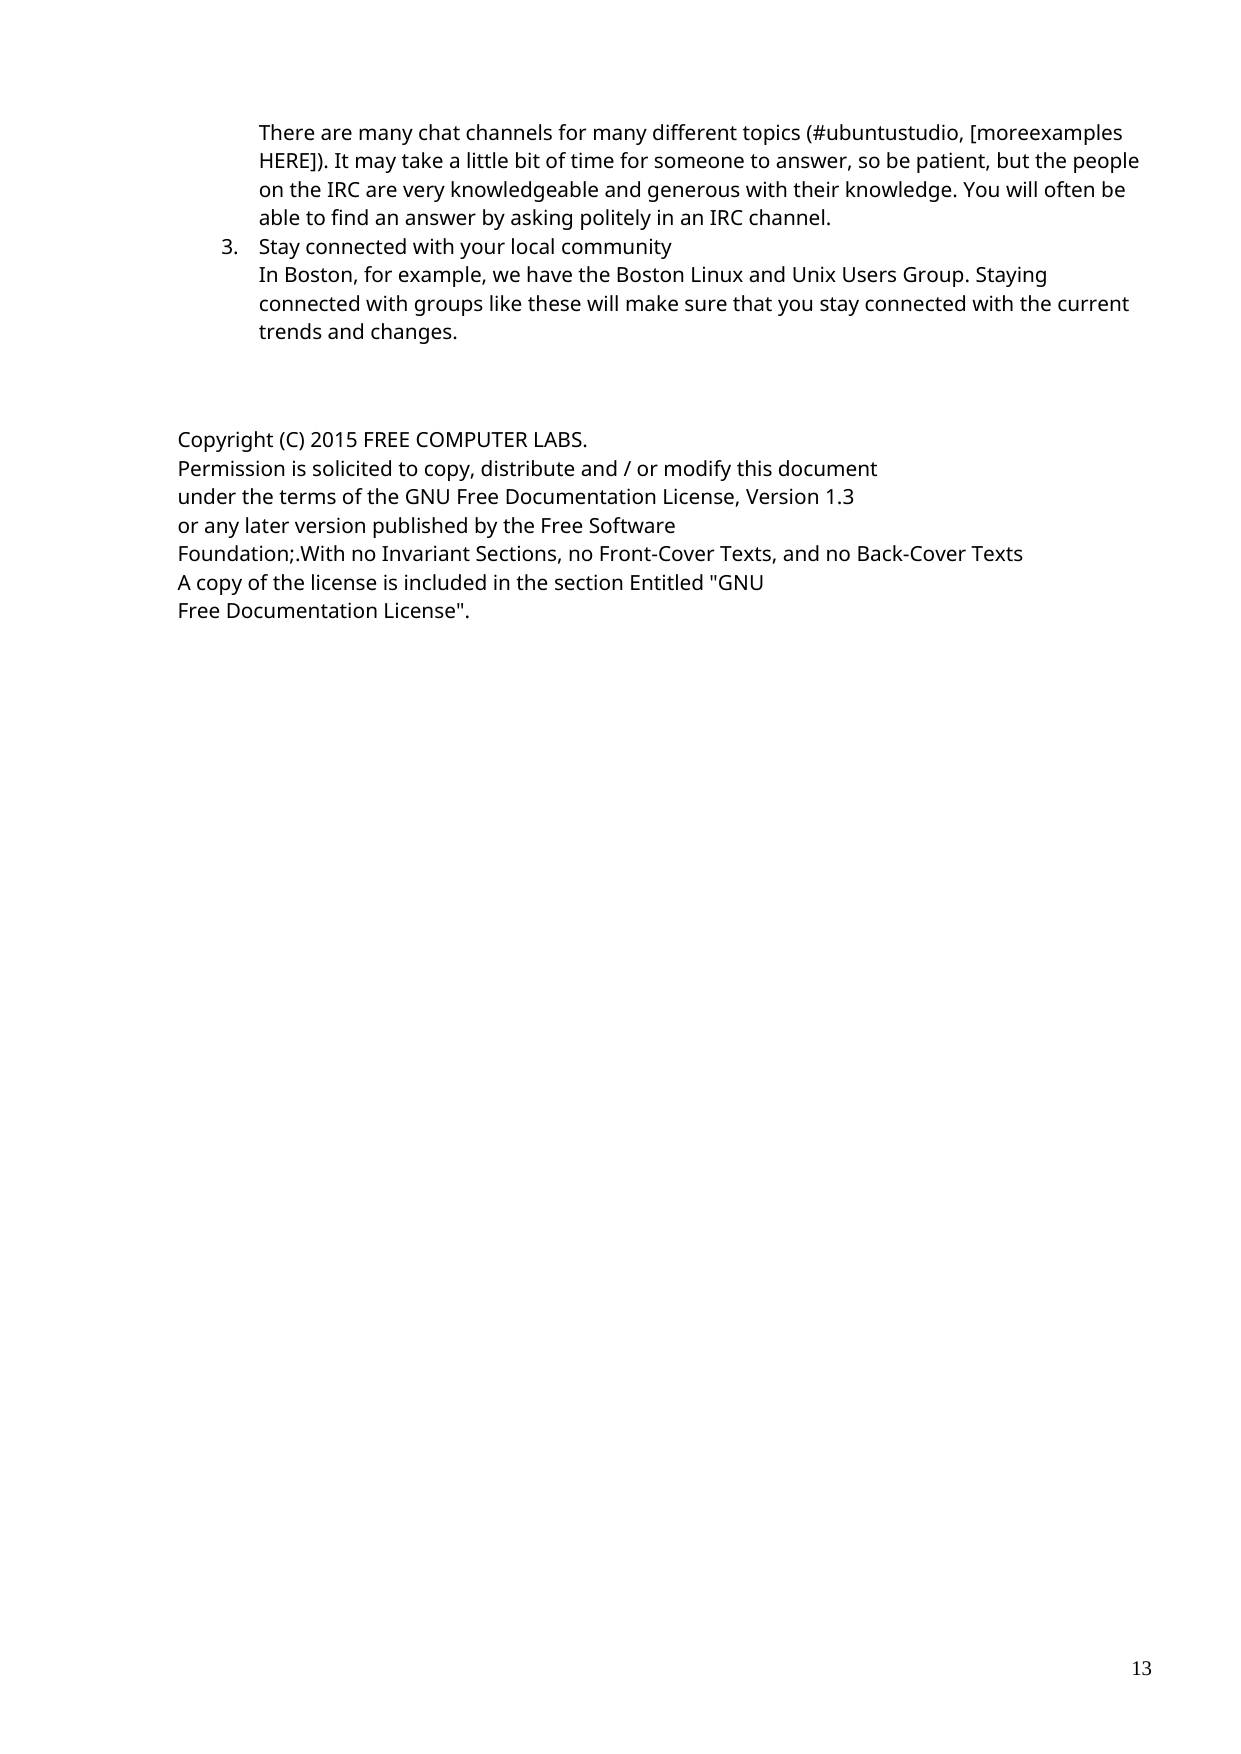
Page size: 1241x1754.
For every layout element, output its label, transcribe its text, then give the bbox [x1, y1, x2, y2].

text Copyright (C) 2015 FREE COMPUTER LABS. Permission is solicited to copy, distribute and / or modify this document under the terms of the GNU Free Documentation License, Version 1.3 or any later version published by the Free Software Foundation;.With no Invariant Sections, no Front-Cover Texts, and no Back-Cover Texts A copy of the license is included in the section Entitled "GNU Free Documentation License". [177, 369, 1152, 676]
list In Boston, for example, we have the Boston Linux and Unix Users Group. Staying connected with groups like these will make sure that you stay connected with the current trends and changes. [221, 260, 1152, 346]
list Stay connected with your local community [221, 232, 1152, 260]
list There are many chat channels for many different topics (#ubuntustudio, [moreexamples HERE]). It may take a little bit of time for someone to answer, so be patient, but the people on the IRC are very knowledgeable and generous with their knowledge. You will often be able to find an answer by asking politely in an IRC channel. [221, 118, 1152, 232]
